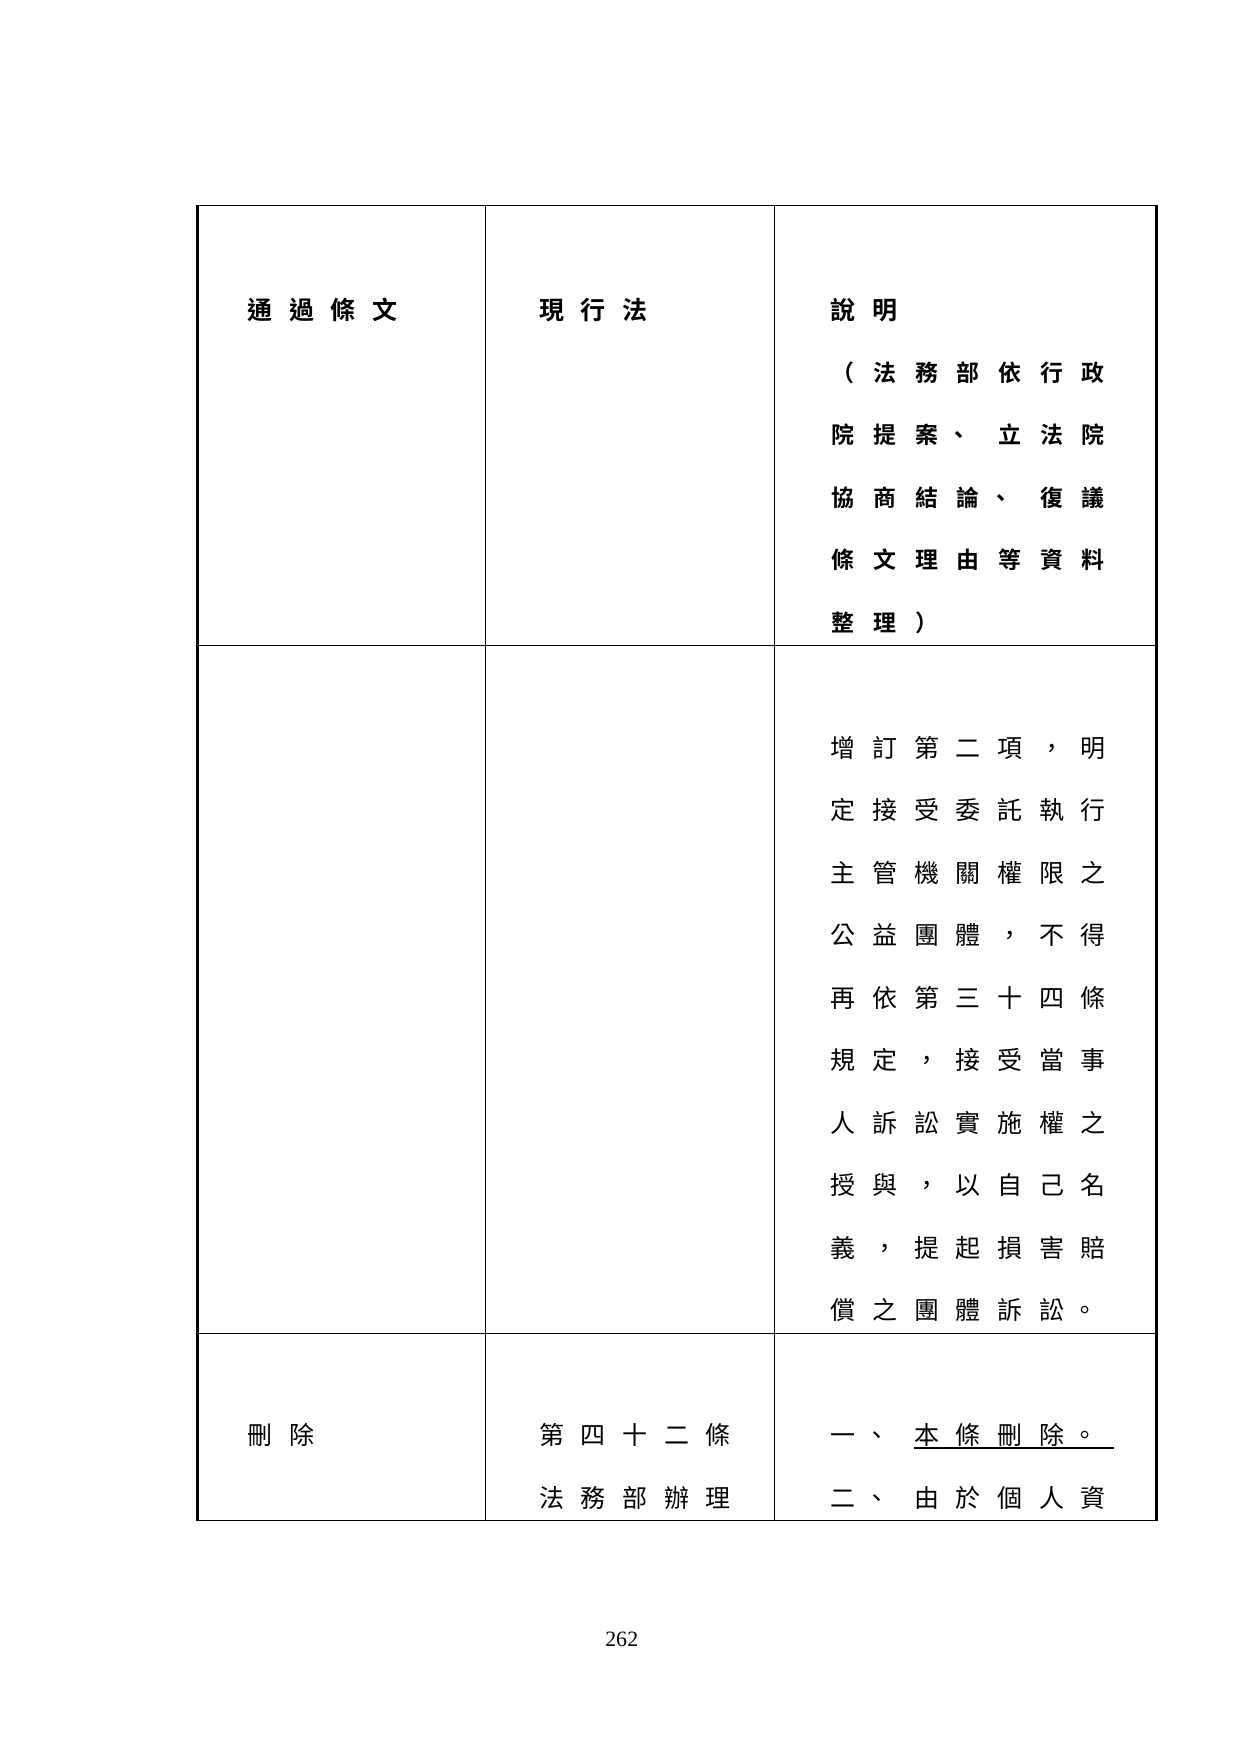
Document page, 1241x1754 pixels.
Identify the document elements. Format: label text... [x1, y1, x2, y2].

table_header 說明 （法務部依行政院提案、立法院協商結論、復議條文理由等資料整理） [775, 206, 1155, 645]
table_cell 增訂第二項，明定接受委託執行主管機關權限之公益團體，不得再依第三十四條規定，接受當事人訴訟實施權之授與，以自己名義，提起損害賠償之團體訴訟。 [775, 646, 1155, 1333]
table_cell 一、本條刪除。 二、由於個人資 [775, 1334, 1155, 1520]
table_cell 第四十二條 法務部辦理 [486, 1334, 774, 1520]
table_cell [486, 646, 774, 1333]
table_cell 刪除 [199, 1334, 485, 1520]
table_header 現行法 [486, 206, 774, 645]
table_header 通過條文 [199, 206, 485, 645]
table_cell [199, 646, 485, 1333]
